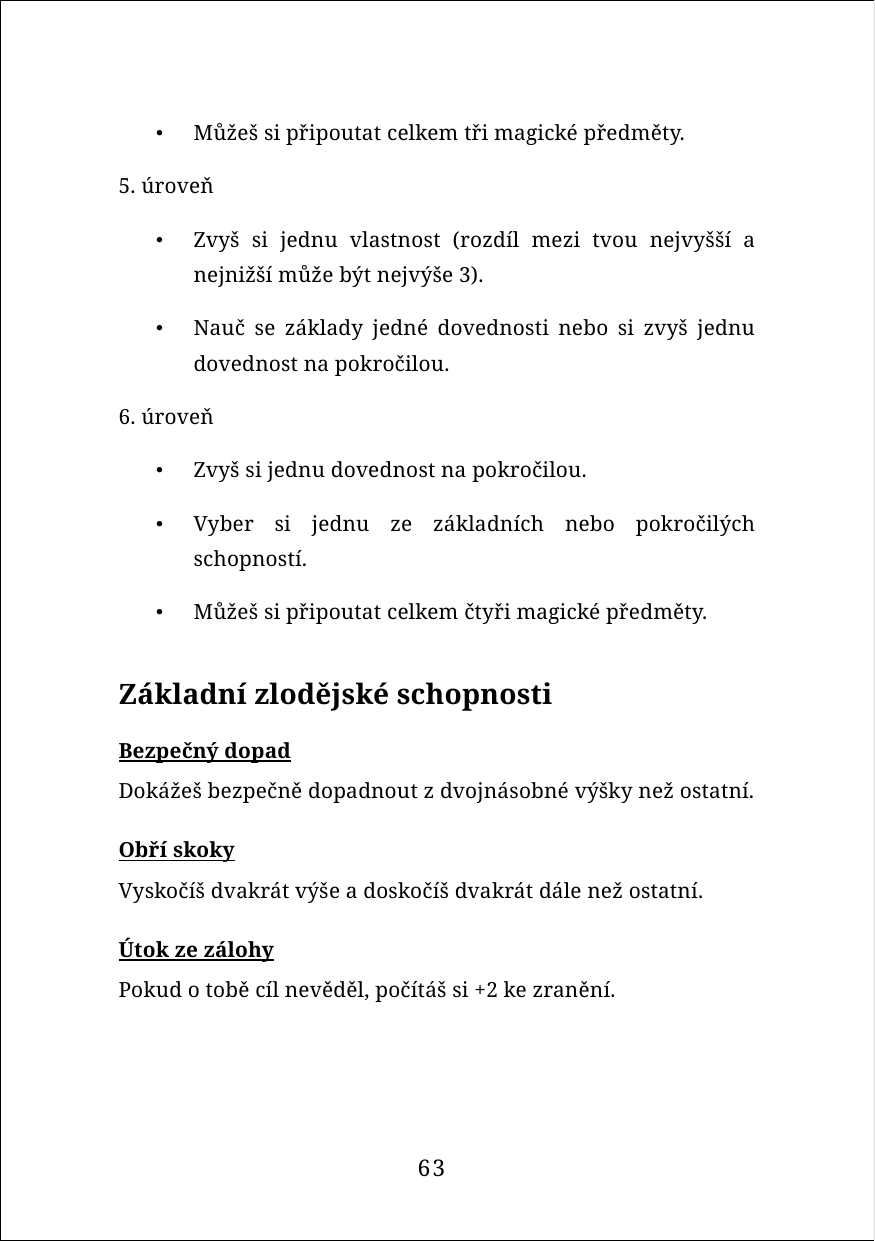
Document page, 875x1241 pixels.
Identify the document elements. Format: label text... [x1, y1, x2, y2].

text 5. úroveň [118, 171, 756, 200]
list Můžeš si připoutat celkem čtyři magické předměty. [156, 597, 756, 626]
text Pokud o tobě cíl nevěděl, počítáš si +2 ke zranění. [118, 975, 756, 1004]
list Můžeš si připoutat celkem tři magické předměty. [156, 118, 756, 147]
text 6. úroveň [118, 402, 756, 431]
text Dokážeš bezpečně dopadnout z dvojnásobné výšky než ostatní. [118, 776, 756, 805]
list Nauč se základy jedné dovednosti nebo si zvyš jednu dovednost na pokročilou. [156, 313, 756, 377]
list Zvyš si jednu dovednost na pokročilou. [156, 455, 756, 484]
list Vyber si jednu ze základních nebo pokročilých schopností. [156, 509, 756, 573]
subtitle Obří skoky [118, 836, 756, 864]
subtitle Základní zlodějské schopnosti [118, 674, 756, 713]
subtitle Útok ze zálohy [118, 935, 756, 963]
subtitle Bezpečný dopad [118, 736, 756, 765]
list Zvyš si jednu vlastnost (rozdíl mezi tvou nejvyšší a nejnižší může být nejvýše 3). [156, 225, 756, 289]
text Vyskočíš dvakrát výše a doskočíš dvakrát dále než ostatní. [118, 876, 756, 904]
